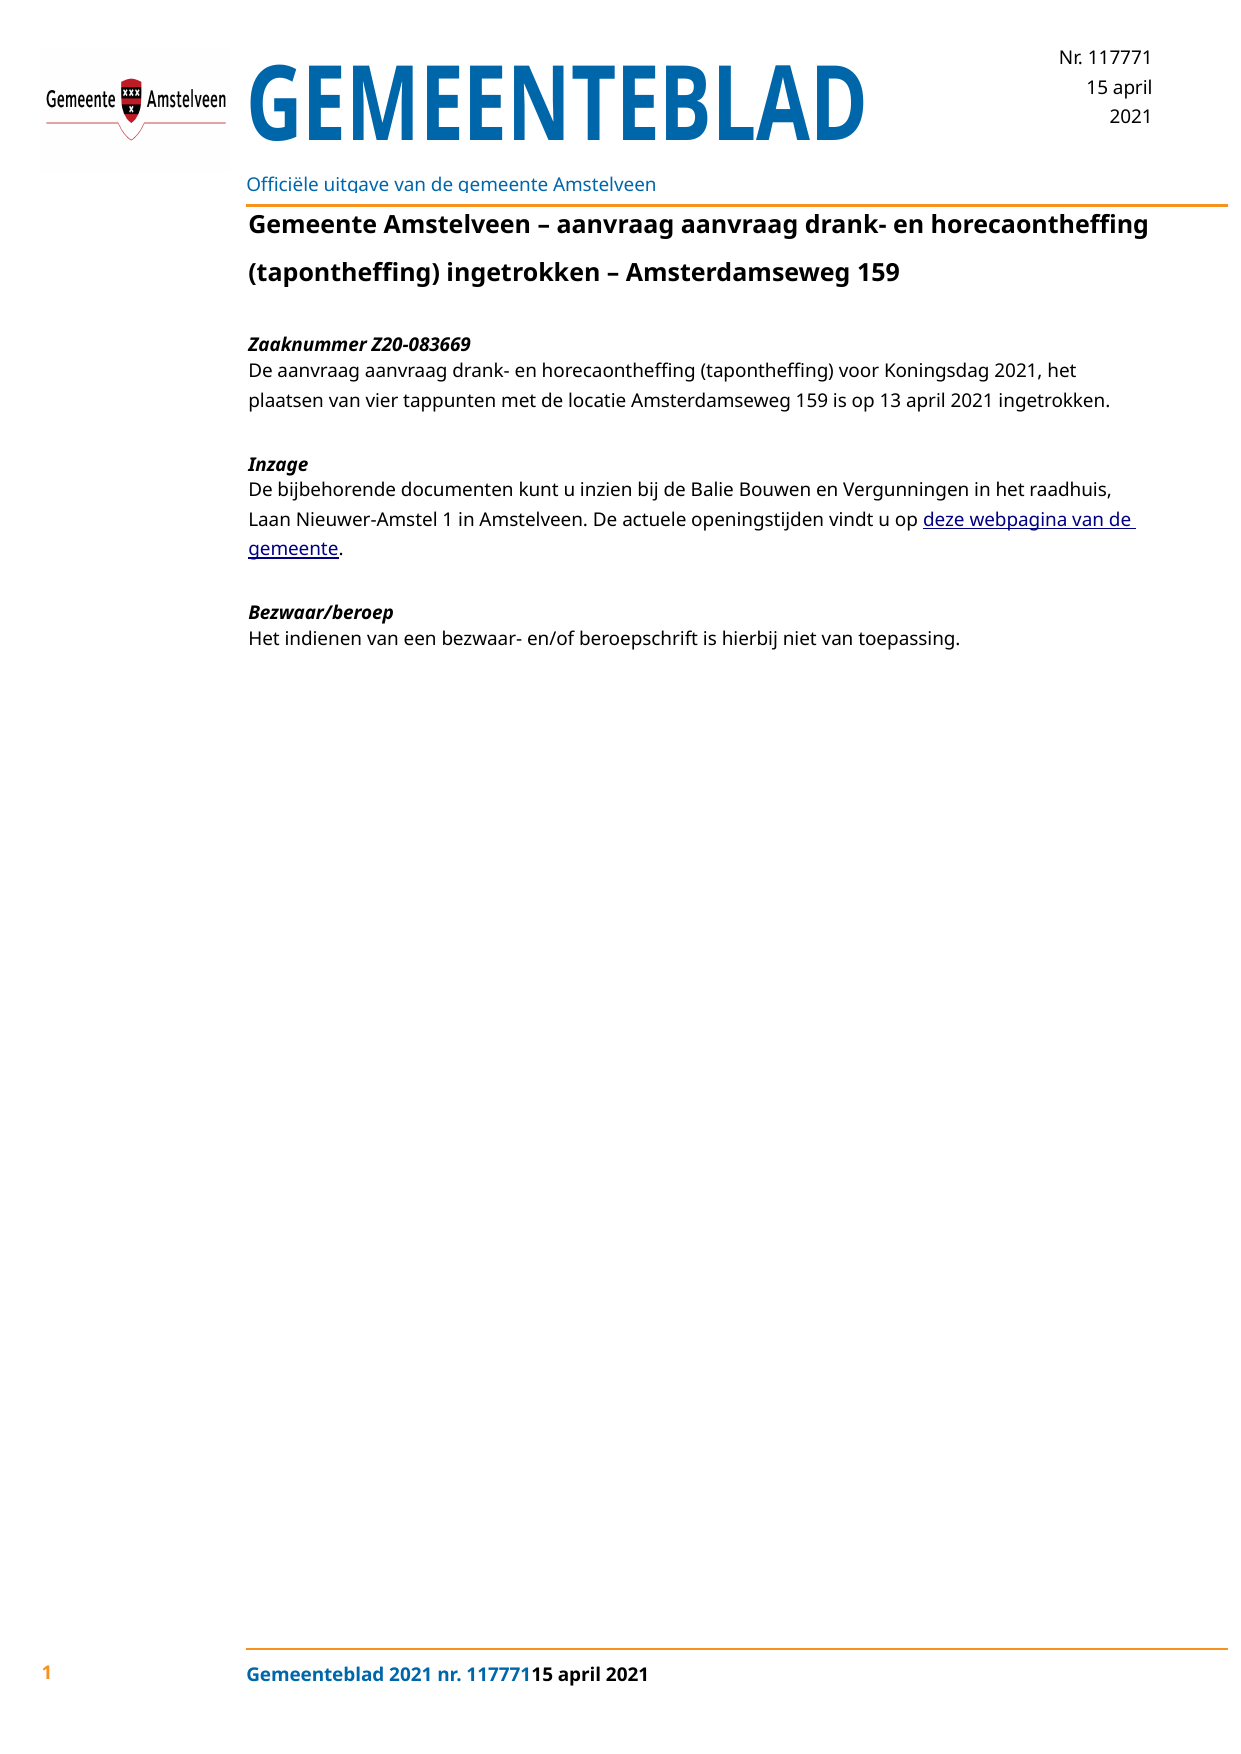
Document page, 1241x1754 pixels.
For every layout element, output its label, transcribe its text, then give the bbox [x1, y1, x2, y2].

text Gemeente Amstelveen – aanvraag aanvraag drank- en horecaontheffing (tapontheffing) ingetrokken – Amsterdamseweg 159 [248, 207, 1152, 288]
text De bijbehorende documenten kunt u inzien bij de Balie Bouwen en Vergunningen in het raadhuis, Laan Nieuwer-Amstel 1 in Amstelveen. De actuele openingstijden vindt u op deze webpagina van de gemeente. [248, 476, 1152, 561]
text Bezwaar/beroep [248, 599, 1152, 625]
text Het indienen van een bezwaar- en/of beroepschrift is hierbij niet van toepassing. [248, 625, 1152, 651]
text De aanvraag aanvraag drank- en horecaontheffing (tapontheffing) voor Koningsdag 2021, het plaatsen van vier tappunten met de locatie Amsterdamseweg 159 is op 13 april 2021 ingetrokken. [248, 357, 1152, 412]
text Inzage [248, 451, 1152, 476]
text Zaaknummer Z20-083669 [248, 331, 1152, 357]
picture [41, 47, 231, 172]
